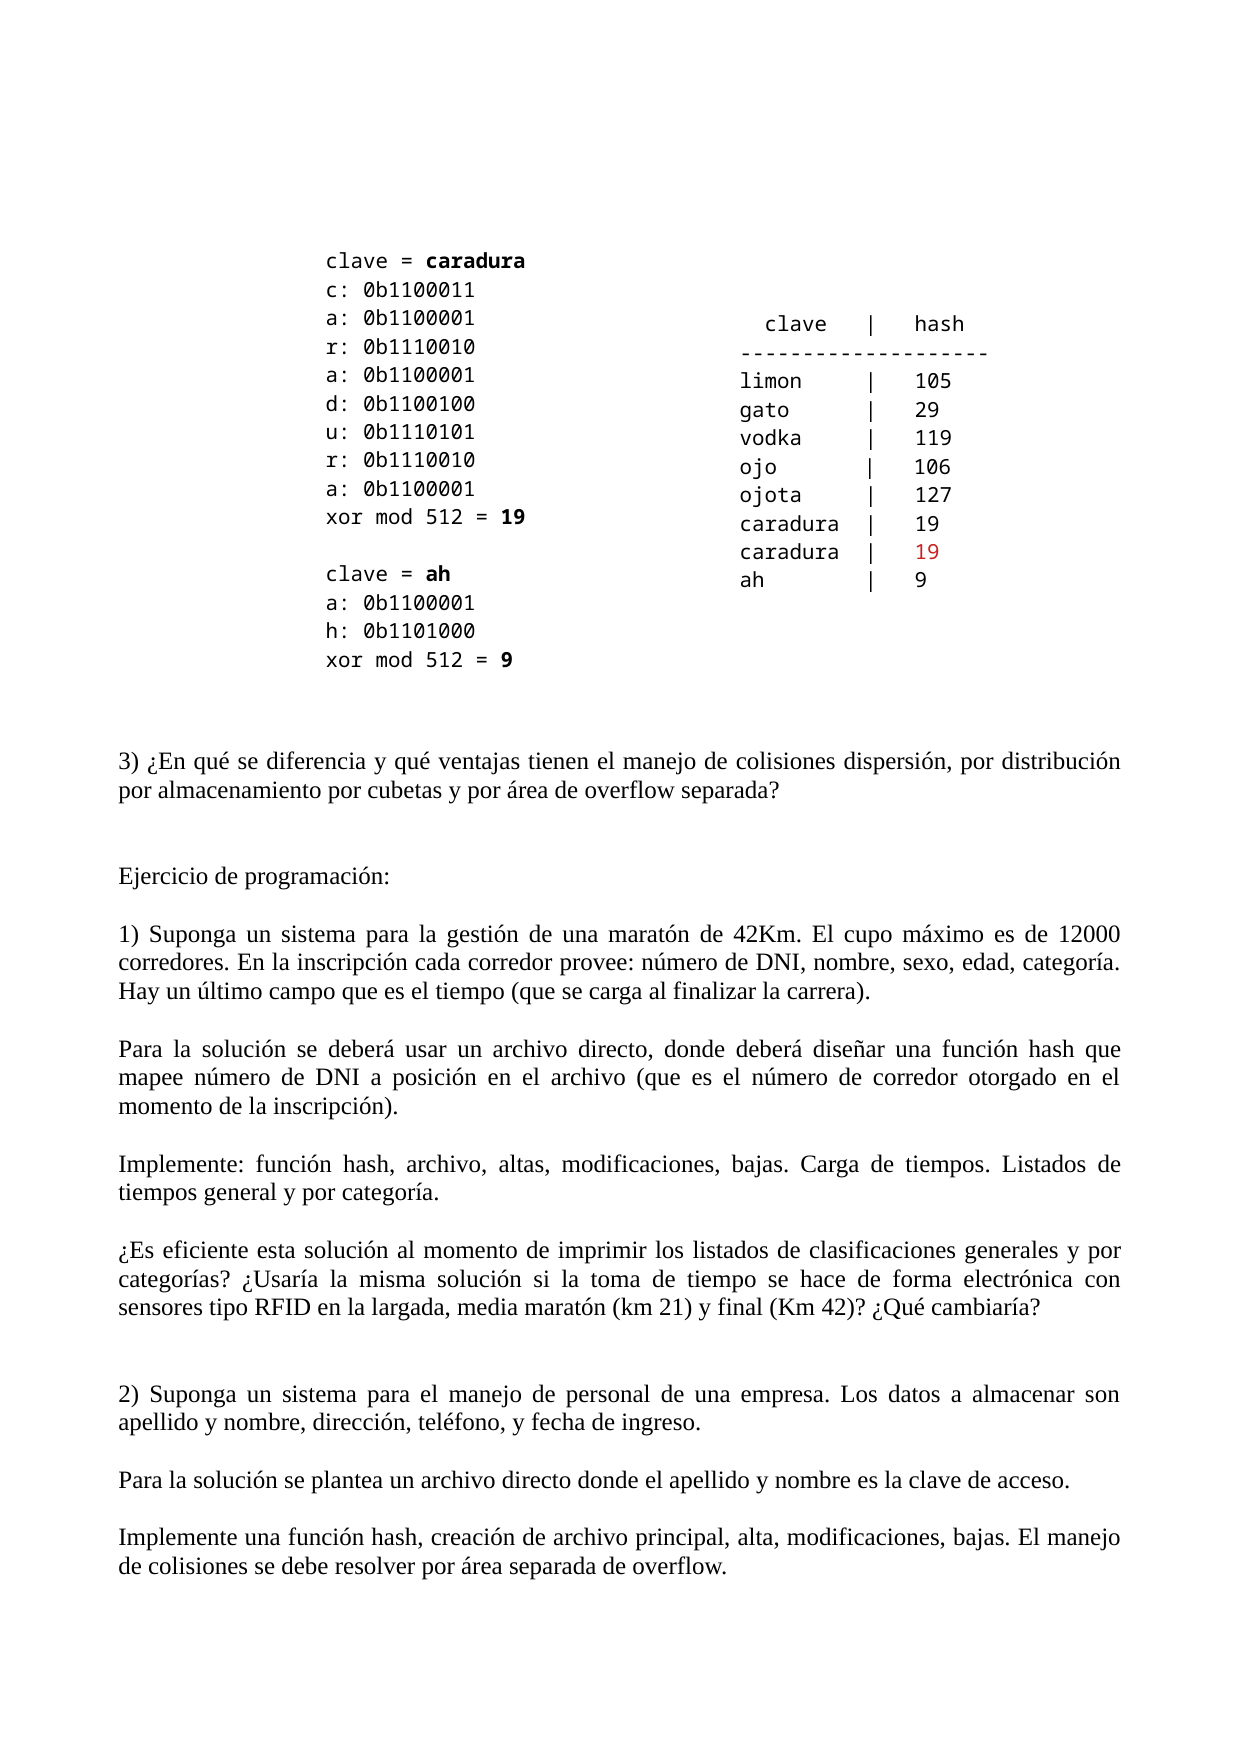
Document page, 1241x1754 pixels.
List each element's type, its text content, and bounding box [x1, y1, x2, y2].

text Implemente una función hash, creación de archivo principal, alta, modificaciones, bajas. El manejo de colisiones se debe resolver por área separada de overflow. [118, 1522, 1122, 1580]
text Para la solución se deberá usar un archivo directo, donde deberá diseñar una función hash que mapee número de DNI a posición en el archivo (que es el número de corredor otorgado en el momento de la inscripción). [118, 1034, 1122, 1120]
text 3) ¿En qué se diferencia y qué ventajas tienen el manejo de colisiones dispersión, por distribución por almacenamiento por cubetas y por área de overflow separada? [118, 746, 1122, 804]
text 2) Suponga un sistema para el manejo de personal de una empresa. Los datos a almacenar son apellido y nombre, dirección, teléfono, y fecha de ingreso. [118, 1379, 1122, 1436]
text 1) Suponga un sistema para la gestión de una maratón de 42Km. El cupo máximo es de 12000 corredores. En la inscripción cada corredor provee: número de DNI, nombre, sexo, edad, categoría. Hay un último campo que es el tiempo (que se carga al finalizar la carrera). [118, 919, 1122, 1005]
text Implemente: función hash, archivo, altas, modificaciones, bajas. Carga de tiempos. Listados de tiempos general y por categoría. [118, 1149, 1122, 1206]
text ¿Es eficiente esta solución al momento de imprimir los listados de clasificaciones generales y por categorías? ¿Usaría la misma solución si la toma de tiempo se hace de forma electrónica con sensores tipo RFID en la largada, media maratón (km 21) y final (Km 42)? ¿Qué cambiaría? [118, 1235, 1122, 1321]
text Para la solución se plantea un archivo directo donde el apellido y nombre es la clave de acceso. [118, 1465, 1122, 1494]
text Ejercicio de programación: [118, 861, 1122, 890]
